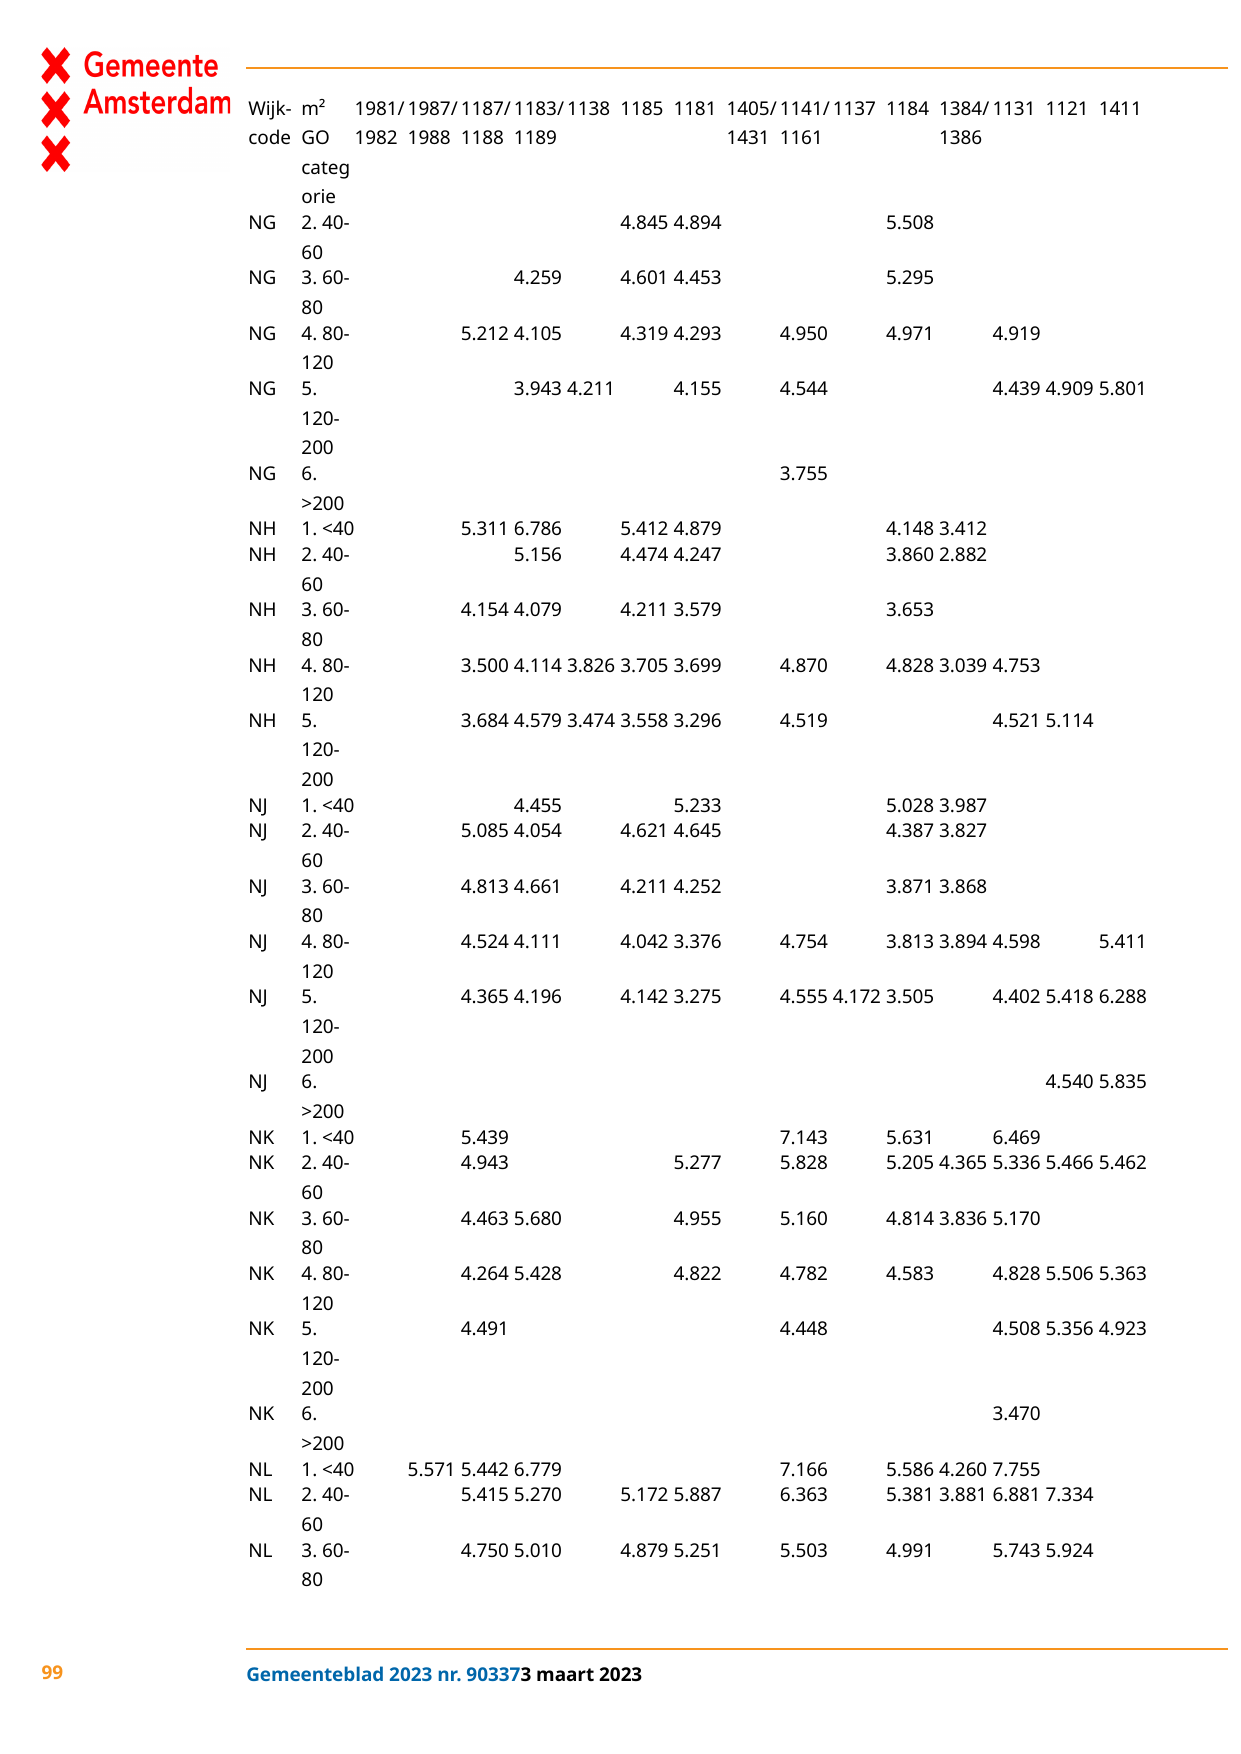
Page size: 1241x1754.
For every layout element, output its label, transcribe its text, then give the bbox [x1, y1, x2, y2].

table_cell 5.835 [1099, 1069, 1152, 1124]
table_cell [461, 541, 514, 596]
table_header 1137 [833, 95, 886, 209]
table_cell [1045, 1400, 1098, 1456]
table_cell 3.755 [780, 460, 833, 515]
table_cell [992, 596, 1045, 652]
table_cell 5.439 [461, 1124, 514, 1149]
table_cell 5.277 [673, 1150, 726, 1205]
table_cell [408, 652, 461, 707]
table_cell 3.868 [939, 873, 992, 928]
table_cell [939, 265, 992, 320]
table_cell [567, 265, 620, 320]
table_cell [567, 1481, 620, 1537]
table_cell [354, 1537, 407, 1592]
table_header m² GO categorie [301, 95, 354, 209]
table_cell [833, 541, 886, 596]
table_cell [461, 375, 514, 460]
table_cell 5.415 [461, 1481, 514, 1537]
table_cell [992, 265, 1045, 320]
table_cell 4.919 [992, 320, 1045, 375]
table_cell [833, 1316, 886, 1400]
table_cell [567, 320, 620, 375]
table_header 1981/ 1982 [354, 95, 407, 209]
table_cell 3.705 [620, 652, 673, 707]
table_cell 2.882 [939, 541, 992, 596]
table_cell [1099, 1537, 1152, 1592]
table_cell [620, 1124, 673, 1149]
table_cell [992, 460, 1045, 515]
table_cell [726, 265, 779, 320]
table_cell 2. 40-60 [301, 1481, 354, 1537]
table_header 1141/ 1161 [780, 95, 833, 209]
table_cell [1099, 873, 1152, 928]
table_cell [833, 209, 886, 264]
table_cell NK [248, 1316, 301, 1400]
table_cell NG [248, 320, 301, 375]
table_cell 5.336 [992, 1150, 1045, 1205]
table_cell [408, 375, 461, 460]
table_cell [1099, 320, 1152, 375]
table_cell [939, 1400, 992, 1456]
table_cell 4.453 [673, 265, 726, 320]
table_cell [992, 515, 1045, 541]
table_cell [354, 984, 407, 1068]
table_cell [408, 209, 461, 264]
table_cell 4.211 [567, 375, 620, 460]
table_cell [833, 1124, 886, 1149]
table_cell [673, 1124, 726, 1149]
table_cell [1045, 1205, 1098, 1260]
table_cell 4.259 [514, 265, 567, 320]
table_cell [354, 928, 407, 984]
table_cell 4.154 [461, 596, 514, 652]
table_cell [461, 792, 514, 818]
table_cell [726, 596, 779, 652]
table_cell NL [248, 1456, 301, 1481]
table_cell 1. <40 [301, 792, 354, 818]
table_cell 3. 60-80 [301, 1205, 354, 1260]
table_cell [673, 1456, 726, 1481]
table_cell [886, 707, 939, 792]
table_cell 3. 60-80 [301, 596, 354, 652]
table_cell [833, 792, 886, 818]
table_cell 4.943 [461, 1150, 514, 1205]
table_cell 3.826 [567, 652, 620, 707]
table_cell [939, 596, 992, 652]
table_cell [726, 1456, 779, 1481]
table_cell [673, 1316, 726, 1400]
table_cell 3.500 [461, 652, 514, 707]
table_cell [833, 873, 886, 928]
table_cell 4.879 [620, 1537, 673, 1592]
table_cell [567, 460, 620, 515]
table_cell NK [248, 1260, 301, 1316]
table_cell 4.365 [939, 1150, 992, 1205]
table_cell [726, 320, 779, 375]
table_cell 4.519 [780, 707, 833, 792]
table_cell [939, 375, 992, 460]
table_cell 4.750 [461, 1537, 514, 1592]
table_cell 5.085 [461, 818, 514, 873]
table_cell [1045, 209, 1098, 264]
table_cell 5.381 [886, 1481, 939, 1537]
table_cell [939, 1124, 992, 1149]
table_cell 5.156 [514, 541, 567, 596]
table_cell [567, 792, 620, 818]
table_cell NH [248, 707, 301, 792]
table_cell 5.631 [886, 1124, 939, 1149]
table_cell [408, 460, 461, 515]
table_cell 3.881 [939, 1481, 992, 1537]
table_cell [939, 460, 992, 515]
table_cell NG [248, 375, 301, 460]
table_cell [833, 928, 886, 984]
table_cell [833, 652, 886, 707]
table_cell [461, 209, 514, 264]
table_header 1187/ 1188 [461, 95, 514, 209]
table_cell [620, 1150, 673, 1205]
table_cell 4.319 [620, 320, 673, 375]
table_cell [514, 460, 567, 515]
table_cell 5.801 [1099, 375, 1152, 460]
table_cell [620, 1205, 673, 1260]
table_cell [408, 928, 461, 984]
table_cell [354, 1400, 407, 1456]
table_cell 4.252 [673, 873, 726, 928]
table_cell 4.402 [992, 984, 1045, 1068]
table_cell [780, 1400, 833, 1456]
table_cell 4.474 [620, 541, 673, 596]
table_cell 3.474 [567, 707, 620, 792]
table_cell [833, 1400, 886, 1456]
table_cell 4.782 [780, 1260, 833, 1316]
table_cell [833, 320, 886, 375]
table_cell 2. 40-60 [301, 541, 354, 596]
table_cell 6. >200 [301, 460, 354, 515]
table_cell [408, 873, 461, 928]
table_cell 5. 120-200 [301, 707, 354, 792]
table_cell [567, 515, 620, 541]
table_cell 3.296 [673, 707, 726, 792]
table_cell [567, 209, 620, 264]
table_cell 4.753 [992, 652, 1045, 707]
table_cell NK [248, 1124, 301, 1149]
table_cell [354, 265, 407, 320]
table_cell [939, 984, 992, 1068]
table_cell [992, 792, 1045, 818]
table_cell [354, 1124, 407, 1149]
table_cell [780, 515, 833, 541]
table_cell 4.463 [461, 1205, 514, 1260]
table_cell [461, 1400, 514, 1456]
table_cell [886, 1069, 939, 1124]
table_cell [514, 209, 567, 264]
table_cell [1045, 792, 1098, 818]
table_cell [833, 1260, 886, 1316]
table_cell 6. >200 [301, 1400, 354, 1456]
table_cell NJ [248, 792, 301, 818]
table_cell 1. <40 [301, 515, 354, 541]
table_cell [1099, 818, 1152, 873]
table_cell 4.142 [620, 984, 673, 1068]
table_cell 5. 120-200 [301, 1316, 354, 1400]
table_cell [354, 1150, 407, 1205]
table_cell NK [248, 1400, 301, 1456]
table_cell [354, 818, 407, 873]
table_cell 4.148 [886, 515, 939, 541]
table_cell [939, 1316, 992, 1400]
table_cell [780, 1069, 833, 1124]
table_cell [567, 1150, 620, 1205]
table_cell 5.028 [886, 792, 939, 818]
table_cell [408, 596, 461, 652]
table_cell [620, 1316, 673, 1400]
table_cell [354, 375, 407, 460]
table_cell 4.524 [461, 928, 514, 984]
table_cell [726, 1124, 779, 1149]
table_cell [408, 1150, 461, 1205]
table_cell 4.211 [620, 596, 673, 652]
table_cell 4.950 [780, 320, 833, 375]
table_cell [354, 1316, 407, 1400]
table_cell [1045, 652, 1098, 707]
table_cell [726, 460, 779, 515]
table_cell [1099, 652, 1152, 707]
table_cell 3.836 [939, 1205, 992, 1260]
table_cell 3.275 [673, 984, 726, 1068]
table_cell 4.955 [673, 1205, 726, 1260]
table_cell [726, 1537, 779, 1592]
table_cell [726, 1150, 779, 1205]
table_cell [354, 596, 407, 652]
table_cell [833, 1481, 886, 1537]
table_cell [354, 460, 407, 515]
table_cell [726, 792, 779, 818]
table_cell NL [248, 1537, 301, 1592]
table_cell [1045, 928, 1098, 984]
table_cell 3.827 [939, 818, 992, 873]
table_cell [1045, 1124, 1098, 1149]
table_cell [780, 265, 833, 320]
table_cell [886, 460, 939, 515]
table_cell 5.172 [620, 1481, 673, 1537]
table_cell 4.054 [514, 818, 567, 873]
table_cell 4.172 [833, 984, 886, 1068]
table_cell [514, 1124, 567, 1149]
table_cell [567, 596, 620, 652]
table_cell 4.661 [514, 873, 567, 928]
picture [41, 47, 231, 172]
table_cell 4.211 [620, 873, 673, 928]
table_cell [886, 1316, 939, 1400]
table_cell 4.155 [673, 375, 726, 460]
table_cell 5.270 [514, 1481, 567, 1537]
table_cell 4.645 [673, 818, 726, 873]
table_cell 4.439 [992, 375, 1045, 460]
table_cell 2. 40-60 [301, 1150, 354, 1205]
table_header 1987/ 1988 [408, 95, 461, 209]
table_cell 7.143 [780, 1124, 833, 1149]
table_cell 4.540 [1045, 1069, 1098, 1124]
table_cell [1099, 1400, 1152, 1456]
table_cell 4. 80-120 [301, 652, 354, 707]
table_cell [1099, 596, 1152, 652]
table_cell [833, 375, 886, 460]
table_cell [354, 1481, 407, 1537]
table_cell [726, 1481, 779, 1537]
table_cell 3.039 [939, 652, 992, 707]
table_cell 4.247 [673, 541, 726, 596]
table_cell [1045, 265, 1098, 320]
table_cell [726, 515, 779, 541]
table_cell 4.601 [620, 265, 673, 320]
table_cell [567, 1260, 620, 1316]
table_header 1411 [1099, 95, 1152, 209]
table_cell [1045, 320, 1098, 375]
table_header 1405/ 1431 [726, 95, 779, 209]
table_cell [1099, 1205, 1152, 1260]
table_cell 4.114 [514, 652, 567, 707]
table_cell [408, 515, 461, 541]
table_header 1181 [673, 95, 726, 209]
table_cell 5.418 [1045, 984, 1098, 1068]
table_cell [354, 1456, 407, 1481]
table_cell [408, 265, 461, 320]
table_cell [1099, 1456, 1152, 1481]
table_cell 4.621 [620, 818, 673, 873]
table_cell [833, 1069, 886, 1124]
table_cell 4.598 [992, 928, 1045, 984]
table_cell [354, 873, 407, 928]
table_cell 3.871 [886, 873, 939, 928]
table_cell 6. >200 [301, 1069, 354, 1124]
table_cell NJ [248, 928, 301, 984]
table_cell 3. 60-80 [301, 1537, 354, 1592]
table_cell 4.813 [461, 873, 514, 928]
table_cell 3.894 [939, 928, 992, 984]
table_cell NJ [248, 1069, 301, 1124]
table_cell 5.010 [514, 1537, 567, 1592]
table_cell 4.828 [886, 652, 939, 707]
table_cell [780, 873, 833, 928]
table_cell [1045, 818, 1098, 873]
table_cell [1099, 460, 1152, 515]
table_cell [567, 1124, 620, 1149]
table_cell [461, 460, 514, 515]
table_cell 1. <40 [301, 1124, 354, 1149]
table_cell 3.943 [514, 375, 567, 460]
table_cell [1045, 515, 1098, 541]
table_cell [567, 1400, 620, 1456]
table_cell 4.583 [886, 1260, 939, 1316]
table_cell 4.923 [1099, 1316, 1152, 1400]
table_cell 4.293 [673, 320, 726, 375]
table_cell [354, 209, 407, 264]
table_cell 5.680 [514, 1205, 567, 1260]
table_cell [780, 596, 833, 652]
table_cell 4.828 [992, 1260, 1045, 1316]
table_cell 4.105 [514, 320, 567, 375]
table_cell [833, 1537, 886, 1592]
table_cell 4.544 [780, 375, 833, 460]
table_cell 5. 120-200 [301, 984, 354, 1068]
table_cell [461, 265, 514, 320]
table_cell [939, 1069, 992, 1124]
table_cell [833, 818, 886, 873]
table_header 1185 [620, 95, 673, 209]
table_cell NH [248, 515, 301, 541]
table_cell [1099, 707, 1152, 792]
table_cell NK [248, 1150, 301, 1205]
table_cell 3.987 [939, 792, 992, 818]
table_cell 3.813 [886, 928, 939, 984]
table_cell 4. 80-120 [301, 320, 354, 375]
table_cell 2. 40-60 [301, 209, 354, 264]
table_cell NH [248, 596, 301, 652]
table_cell [567, 1456, 620, 1481]
table_cell [833, 460, 886, 515]
table_cell [939, 1537, 992, 1592]
table_cell [673, 1069, 726, 1124]
table_cell [886, 1400, 939, 1456]
table_cell 5.356 [1045, 1316, 1098, 1400]
table_cell 4.845 [620, 209, 673, 264]
table_cell [514, 1400, 567, 1456]
table_header 1184 [886, 95, 939, 209]
table_cell [620, 1069, 673, 1124]
table_cell [726, 1400, 779, 1456]
table_cell [833, 1150, 886, 1205]
table_cell [726, 928, 779, 984]
table_cell [1099, 515, 1152, 541]
table_cell 5.205 [886, 1150, 939, 1205]
table_cell 5.924 [1045, 1537, 1098, 1592]
table_cell 5.743 [992, 1537, 1045, 1592]
table_cell 4.111 [514, 928, 567, 984]
table_cell NK [248, 1205, 301, 1260]
table_cell [726, 1260, 779, 1316]
table_cell 5.571 [408, 1456, 461, 1481]
table_cell [408, 1124, 461, 1149]
table_cell 4.264 [461, 1260, 514, 1316]
table_cell [673, 460, 726, 515]
table_cell [354, 652, 407, 707]
table_cell [408, 1260, 461, 1316]
table_cell 4.971 [886, 320, 939, 375]
table_cell [567, 1069, 620, 1124]
table_cell [939, 707, 992, 792]
table_cell NL [248, 1481, 301, 1537]
table_cell [726, 541, 779, 596]
table_cell [408, 792, 461, 818]
table_cell 4.448 [780, 1316, 833, 1400]
table_cell [514, 1069, 567, 1124]
table_cell [1099, 265, 1152, 320]
table_cell [567, 1537, 620, 1592]
table_cell [408, 1316, 461, 1400]
table_cell [461, 1069, 514, 1124]
table_cell [408, 1205, 461, 1260]
table_cell [1045, 1456, 1098, 1481]
table_cell [726, 652, 779, 707]
table_cell 3.558 [620, 707, 673, 792]
table_cell [726, 375, 779, 460]
table_cell [408, 707, 461, 792]
table_cell 5.428 [514, 1260, 567, 1316]
table_cell 4.991 [886, 1537, 939, 1592]
table_cell [620, 1400, 673, 1456]
table_cell [1045, 460, 1098, 515]
table_cell 3.376 [673, 928, 726, 984]
table_cell [408, 984, 461, 1068]
table_cell 7.166 [780, 1456, 833, 1481]
table_cell NH [248, 652, 301, 707]
table_cell 5.887 [673, 1481, 726, 1537]
table_cell 3. 60-80 [301, 873, 354, 928]
table_cell 4.894 [673, 209, 726, 264]
table_cell [567, 984, 620, 1068]
table_cell [726, 984, 779, 1068]
table_cell [408, 320, 461, 375]
table_cell 4.491 [461, 1316, 514, 1400]
table_cell 4.814 [886, 1205, 939, 1260]
table_cell [354, 1205, 407, 1260]
table_cell [1099, 541, 1152, 596]
table_cell 4.196 [514, 984, 567, 1068]
table_cell 5.412 [620, 515, 673, 541]
table_cell 6.288 [1099, 984, 1152, 1068]
table_cell [620, 1260, 673, 1316]
table_cell 4.555 [780, 984, 833, 1068]
table_cell 3.860 [886, 541, 939, 596]
table_cell 4.870 [780, 652, 833, 707]
table_cell 5.508 [886, 209, 939, 264]
table_cell [514, 1316, 567, 1400]
table_cell 5.363 [1099, 1260, 1152, 1316]
table_cell NG [248, 265, 301, 320]
table_cell [780, 209, 833, 264]
table_cell 6.363 [780, 1481, 833, 1537]
table_cell [780, 541, 833, 596]
table_cell NJ [248, 873, 301, 928]
table_cell 4.822 [673, 1260, 726, 1316]
table_header 1183/ 1189 [514, 95, 567, 209]
table_cell 5.462 [1099, 1150, 1152, 1205]
table_cell [1045, 873, 1098, 928]
table_cell [620, 792, 673, 818]
table_cell [992, 818, 1045, 873]
table_cell 4.508 [992, 1316, 1045, 1400]
table_header Wijk-code [248, 95, 301, 209]
table_cell [567, 1316, 620, 1400]
table_cell 4.909 [1045, 375, 1098, 460]
table_cell [726, 209, 779, 264]
table_cell [886, 375, 939, 460]
table_cell [1099, 209, 1152, 264]
table_cell [939, 320, 992, 375]
table_cell [354, 792, 407, 818]
table_cell [567, 928, 620, 984]
table_cell 4.455 [514, 792, 567, 818]
table_cell [620, 375, 673, 460]
table_cell 5.503 [780, 1537, 833, 1592]
table_cell 3.684 [461, 707, 514, 792]
table_cell [567, 541, 620, 596]
table_cell [780, 792, 833, 818]
table_cell 5.828 [780, 1150, 833, 1205]
table_cell [992, 873, 1045, 928]
table_cell [354, 541, 407, 596]
table_cell [408, 1069, 461, 1124]
table_cell 5.442 [461, 1456, 514, 1481]
table_cell 4.879 [673, 515, 726, 541]
table_cell NH [248, 541, 301, 596]
table_cell 5.114 [1045, 707, 1098, 792]
table_cell 3.412 [939, 515, 992, 541]
table_cell 1. <40 [301, 1456, 354, 1481]
table_cell [1045, 596, 1098, 652]
table_cell [354, 707, 407, 792]
table_cell 5.411 [1099, 928, 1152, 984]
table_cell 3.699 [673, 652, 726, 707]
table_cell 5.160 [780, 1205, 833, 1260]
table_cell [1099, 1481, 1152, 1537]
table_cell [939, 1260, 992, 1316]
table_cell 5.251 [673, 1537, 726, 1592]
table_cell 6.881 [992, 1481, 1045, 1537]
table_cell 5. 120-200 [301, 375, 354, 460]
table_cell NJ [248, 984, 301, 1068]
table_cell 5.233 [673, 792, 726, 818]
table_cell [408, 541, 461, 596]
table_cell [354, 320, 407, 375]
table_cell 3.579 [673, 596, 726, 652]
table_cell 4.365 [461, 984, 514, 1068]
table_cell [833, 1456, 886, 1481]
table_cell 5.311 [461, 515, 514, 541]
table_cell 4. 80-120 [301, 1260, 354, 1316]
table_cell [567, 818, 620, 873]
table_cell [833, 265, 886, 320]
table_header 1131 [992, 95, 1045, 209]
table_cell 5.506 [1045, 1260, 1098, 1316]
table_cell [833, 707, 886, 792]
table_cell 7.755 [992, 1456, 1045, 1481]
table_cell 5.170 [992, 1205, 1045, 1260]
table_cell 6.779 [514, 1456, 567, 1481]
table_cell 3.470 [992, 1400, 1045, 1456]
table_cell [726, 873, 779, 928]
table_cell 4. 80-120 [301, 928, 354, 984]
table_cell [726, 1205, 779, 1260]
table_cell [354, 1260, 407, 1316]
table_cell [408, 1537, 461, 1592]
table_header 1121 [1045, 95, 1098, 209]
table_cell 4.754 [780, 928, 833, 984]
table_cell [354, 1069, 407, 1124]
table_cell 5.295 [886, 265, 939, 320]
table_cell [833, 1205, 886, 1260]
table_cell [726, 707, 779, 792]
table_cell [567, 873, 620, 928]
table_cell 3. 60-80 [301, 265, 354, 320]
table_cell 5.212 [461, 320, 514, 375]
table_cell [992, 1069, 1045, 1124]
table_cell NJ [248, 818, 301, 873]
table_cell [726, 1316, 779, 1400]
table_cell [1045, 541, 1098, 596]
table_cell [620, 460, 673, 515]
table_cell 4.260 [939, 1456, 992, 1481]
table_cell 6.469 [992, 1124, 1045, 1149]
table_cell [408, 1481, 461, 1537]
table_cell 3.505 [886, 984, 939, 1068]
table_cell [726, 1069, 779, 1124]
table_cell [408, 1400, 461, 1456]
table_cell 4.521 [992, 707, 1045, 792]
table_cell 2. 40-60 [301, 818, 354, 873]
table_cell [1099, 792, 1152, 818]
table_cell [673, 1400, 726, 1456]
table_cell 4.387 [886, 818, 939, 873]
table_cell [514, 1150, 567, 1205]
table_cell 6.786 [514, 515, 567, 541]
table_cell [992, 541, 1045, 596]
table_cell [833, 515, 886, 541]
table_cell NG [248, 460, 301, 515]
table_cell 7.334 [1045, 1481, 1098, 1537]
table_cell [939, 209, 992, 264]
table_header 1384/ 1386 [939, 95, 992, 209]
table_cell [567, 1205, 620, 1260]
table_cell NG [248, 209, 301, 264]
table_cell [1099, 1124, 1152, 1149]
table_cell 4.079 [514, 596, 567, 652]
table_cell [780, 818, 833, 873]
table_cell [726, 818, 779, 873]
table_header 1138 [567, 95, 620, 209]
table_cell [833, 596, 886, 652]
table_cell [620, 1456, 673, 1481]
table_cell [992, 209, 1045, 264]
table_cell 4.042 [620, 928, 673, 984]
table_cell [354, 515, 407, 541]
table_cell 5.586 [886, 1456, 939, 1481]
table_cell 3.653 [886, 596, 939, 652]
table_cell 4.579 [514, 707, 567, 792]
table_cell [408, 818, 461, 873]
table_cell 5.466 [1045, 1150, 1098, 1205]
